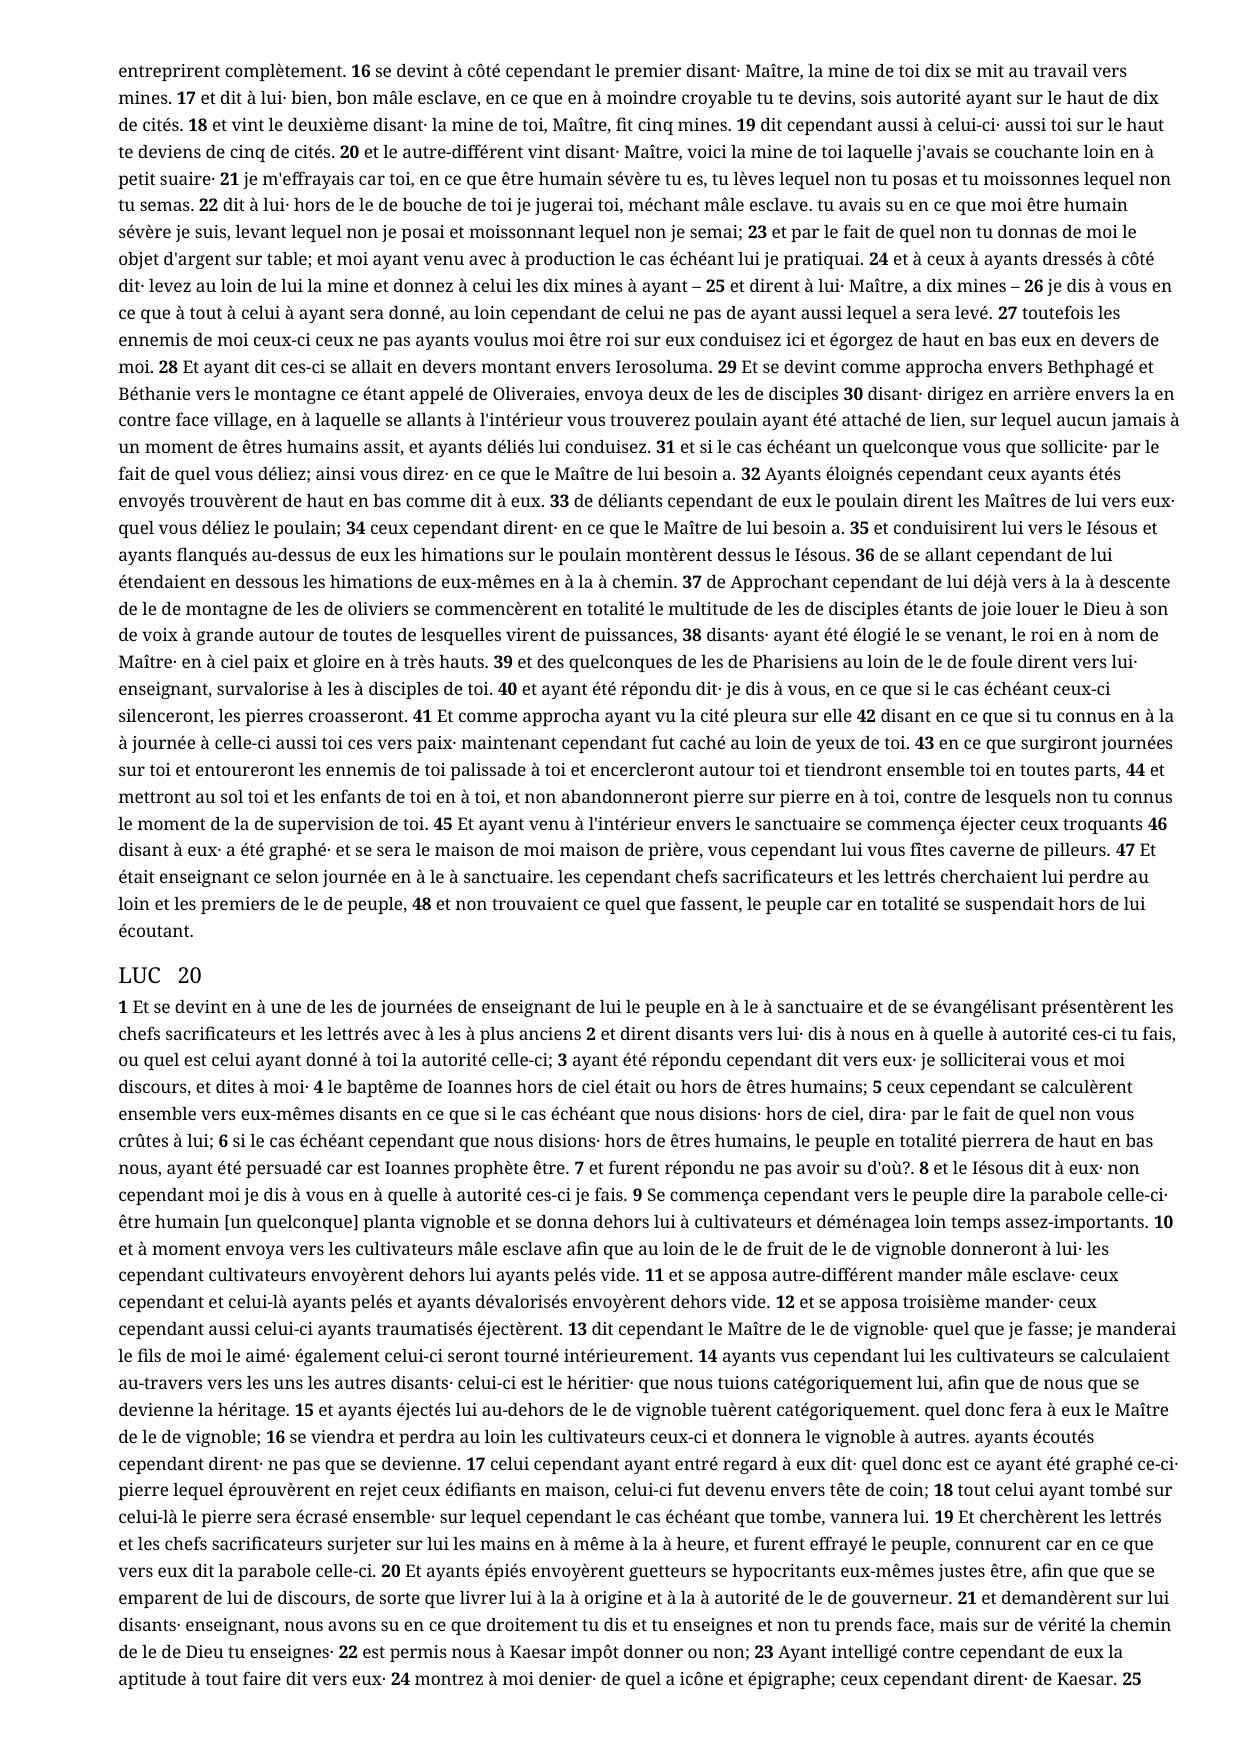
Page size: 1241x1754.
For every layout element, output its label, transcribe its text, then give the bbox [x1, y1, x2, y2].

text entreprirent complètement. 16 se devint à côté cependant le premier disant· Maître, la mine de toi dix se mit au travail vers mines. 17 et dit à lui· bien, bon mâle esclave, en ce que en à moindre croyable tu te devins, sois autorité ayant sur le haut de dix de cités. 18 et vint le deuxième disant· la mine de toi, Maître, fit cinq mines. 19 dit cependant aussi à celui-ci· aussi toi sur le haut te deviens de cinq de cités. 20 et le autre-différent vint disant· Maître, voici la mine de toi laquelle j'avais se couchante loin en à petit suaire· 21 je m'effrayais car toi, en ce que être humain sévère tu es, tu lèves lequel non tu posas et tu moissonnes lequel non tu semas. 22 dit à lui· hors de le de bouche de toi je jugerai toi, méchant mâle esclave. tu avais su en ce que moi être humain sévère je suis, levant lequel non je posai et moissonnant lequel non je semai; 23 et par le fait de quel non tu donnas de moi le objet d'argent sur table; et moi ayant venu avec à production le cas échéant lui je pratiquai. 24 et à ceux à ayants dressés à côté dit· levez au loin de lui la mine et donnez à celui les dix mines à ayant – 25 et dirent à lui· Maître, a dix mines – 26 je dis à vous en ce que à tout à celui à ayant sera donné, au loin cependant de celui ne pas de ayant aussi lequel a sera levé. 27 toutefois les ennemis de moi ceux-ci ceux ne pas ayants voulus moi être roi sur eux conduisez ici et égorgez de haut en bas eux en devers de moi. 28 Et ayant dit ces-ci se allait en devers montant envers Ierosoluma. 29 Et se devint comme approcha envers Bethphagé et Béthanie vers le montagne ce étant appelé de Oliveraies, envoya deux de les de disciples 30 disant· dirigez en arrière envers la en contre face village, en à laquelle se allants à l'intérieur vous trouverez poulain ayant été attaché de lien, sur lequel aucun jamais à un moment de êtres humains assit, et ayants déliés lui conduisez. 31 et si le cas échéant un quelconque vous que sollicite· par le fait de quel vous déliez; ainsi vous direz· en ce que le Maître de lui besoin a. 32 Ayants éloignés cependant ceux ayants étés envoyés trouvèrent de haut en bas comme dit à eux. 33 de déliants cependant de eux le poulain dirent les Maîtres de lui vers eux· quel vous déliez le poulain; 34 ceux cependant dirent· en ce que le Maître de lui besoin a. 35 et conduisirent lui vers le Iésous et ayants flanqués au-dessus de eux les himations sur le poulain montèrent dessus le Iésous. 36 de se allant cependant de lui étendaient en dessous les himations de eux-mêmes en à la à chemin. 37 de Approchant cependant de lui déjà vers à la à descente de le de montagne de les de oliviers se commencèrent en totalité le multitude de les de disciples étants de joie louer le Dieu à son de voix à grande autour de toutes de lesquelles virent de puissances, 38 disants· ayant été élogié le se venant, le roi en à nom de Maître· en à ciel paix et gloire en à très hauts. 39 et des quelconques de les de Pharisiens au loin de le de foule dirent vers lui· enseignant, survalorise à les à disciples de toi. 40 et ayant été répondu dit· je dis à vous, en ce que si le cas échéant ceux-ci silenceront, les pierres croasseront. 41 Et comme approcha ayant vu la cité pleura sur elle 42 disant en ce que si tu connus en à la à journée à celle-ci aussi toi ces vers paix· maintenant cependant fut caché au loin de yeux de toi. 43 en ce que surgiront journées sur toi et entoureront les ennemis de toi palissade à toi et encercleront autour toi et tiendront ensemble toi en toutes parts, 44 et mettront au sol toi et les enfants de toi en à toi, et non abandonneront pierre sur pierre en à toi, contre de lesquels non tu connus le moment de la de supervision de toi. 45 Et ayant venu à l'intérieur envers le sanctuaire se commença éjecter ceux troquants 46 disant à eux· a été graphé· et se sera le maison de moi maison de prière, vous cependant lui vous fîtes caverne de pilleurs. 47 Et était enseignant ce selon journée en à le à sanctuaire. les cependant chefs sacrificateurs et les lettrés cherchaient lui perdre au loin et les premiers de le de peuple, 48 et non trouvaient ce quel que fassent, le peuple car en totalité se suspendait hors de lui écoutant. [118, 59, 1181, 942]
text LUC 20 [118, 961, 1181, 990]
text 1 Et se devint en à une de les de journées de enseignant de lui le peuple en à le à sanctuaire et de se évangélisant présentèrent les chefs sacrificateurs et les lettrés avec à les à plus anciens 2 et dirent disants vers lui· dis à nous en à quelle à autorité ces-ci tu fais, ou quel est celui ayant donné à toi la autorité celle-ci; 3 ayant été répondu cependant dit vers eux· je solliciterai vous et moi discours, et dites à moi· 4 le baptême de Ioannes hors de ciel était ou hors de êtres humains; 5 ceux cependant se calculèrent ensemble vers eux-mêmes disants en ce que si le cas échéant que nous disions· hors de ciel, dira· par le fait de quel non vous crûtes à lui; 6 si le cas échéant cependant que nous disions· hors de êtres humains, le peuple en totalité pierrera de haut en bas nous, ayant été persuadé car est Ioannes prophète être. 7 et furent répondu ne pas avoir su d'où?. 8 et le Iésous dit à eux· non cependant moi je dis à vous en à quelle à autorité ces-ci je fais. 9 Se commença cependant vers le peuple dire la parabole celle-ci· être humain [un quelconque] planta vignoble et se donna dehors lui à cultivateurs et déménagea loin temps assez-importants. 10 et à moment envoya vers les cultivateurs mâle esclave afin que au loin de le de fruit de le de vignoble donneront à lui· les cependant cultivateurs envoyèrent dehors lui ayants pelés vide. 11 et se apposa autre-différent mander mâle esclave· ceux cependant et celui-là ayants pelés et ayants dévalorisés envoyèrent dehors vide. 12 et se apposa troisième mander· ceux cependant aussi celui-ci ayants traumatisés éjectèrent. 13 dit cependant le Maître de le de vignoble· quel que je fasse; je manderai le fils de moi le aimé· également celui-ci seront tourné intérieurement. 14 ayants vus cependant lui les cultivateurs se calculaient au-travers vers les uns les autres disants· celui-ci est le héritier· que nous tuions catégoriquement lui, afin que de nous que se devienne la héritage. 15 et ayants éjectés lui au-dehors de le de vignoble tuèrent catégoriquement. quel donc fera à eux le Maître de le de vignoble; 16 se viendra et perdra au loin les cultivateurs ceux-ci et donnera le vignoble à autres. ayants écoutés cependant dirent· ne pas que se devienne. 17 celui cependant ayant entré regard à eux dit· quel donc est ce ayant été graphé ce-ci· pierre lequel éprouvèrent en rejet ceux édifiants en maison, celui-ci fut devenu envers tête de coin; 18 tout celui ayant tombé sur celui-là le pierre sera écrasé ensemble· sur lequel cependant le cas échéant que tombe, vannera lui. 19 Et cherchèrent les lettrés et les chefs sacrificateurs surjeter sur lui les mains en à même à la à heure, et furent effrayé le peuple, connurent car en ce que vers eux dit la parabole celle-ci. 20 Et ayants épiés envoyèrent guetteurs se hypocritants eux-mêmes justes être, afin que que se emparent de lui de discours, de sorte que livrer lui à la à origine et à la à autorité de le de gouverneur. 21 et demandèrent sur lui disants· enseignant, nous avons su en ce que droitement tu dis et tu enseignes et non tu prends face, mais sur de vérité la chemin de le de Dieu tu enseignes· 22 est permis nous à Kaesar impôt donner ou non; 23 Ayant intelligé contre cependant de eux la aptitude à tout faire dit vers eux· 24 montrez à moi denier· de quel a icône et épigraphe; ceux cependant dirent· de Kaesar. 25 [118, 995, 1181, 1690]
